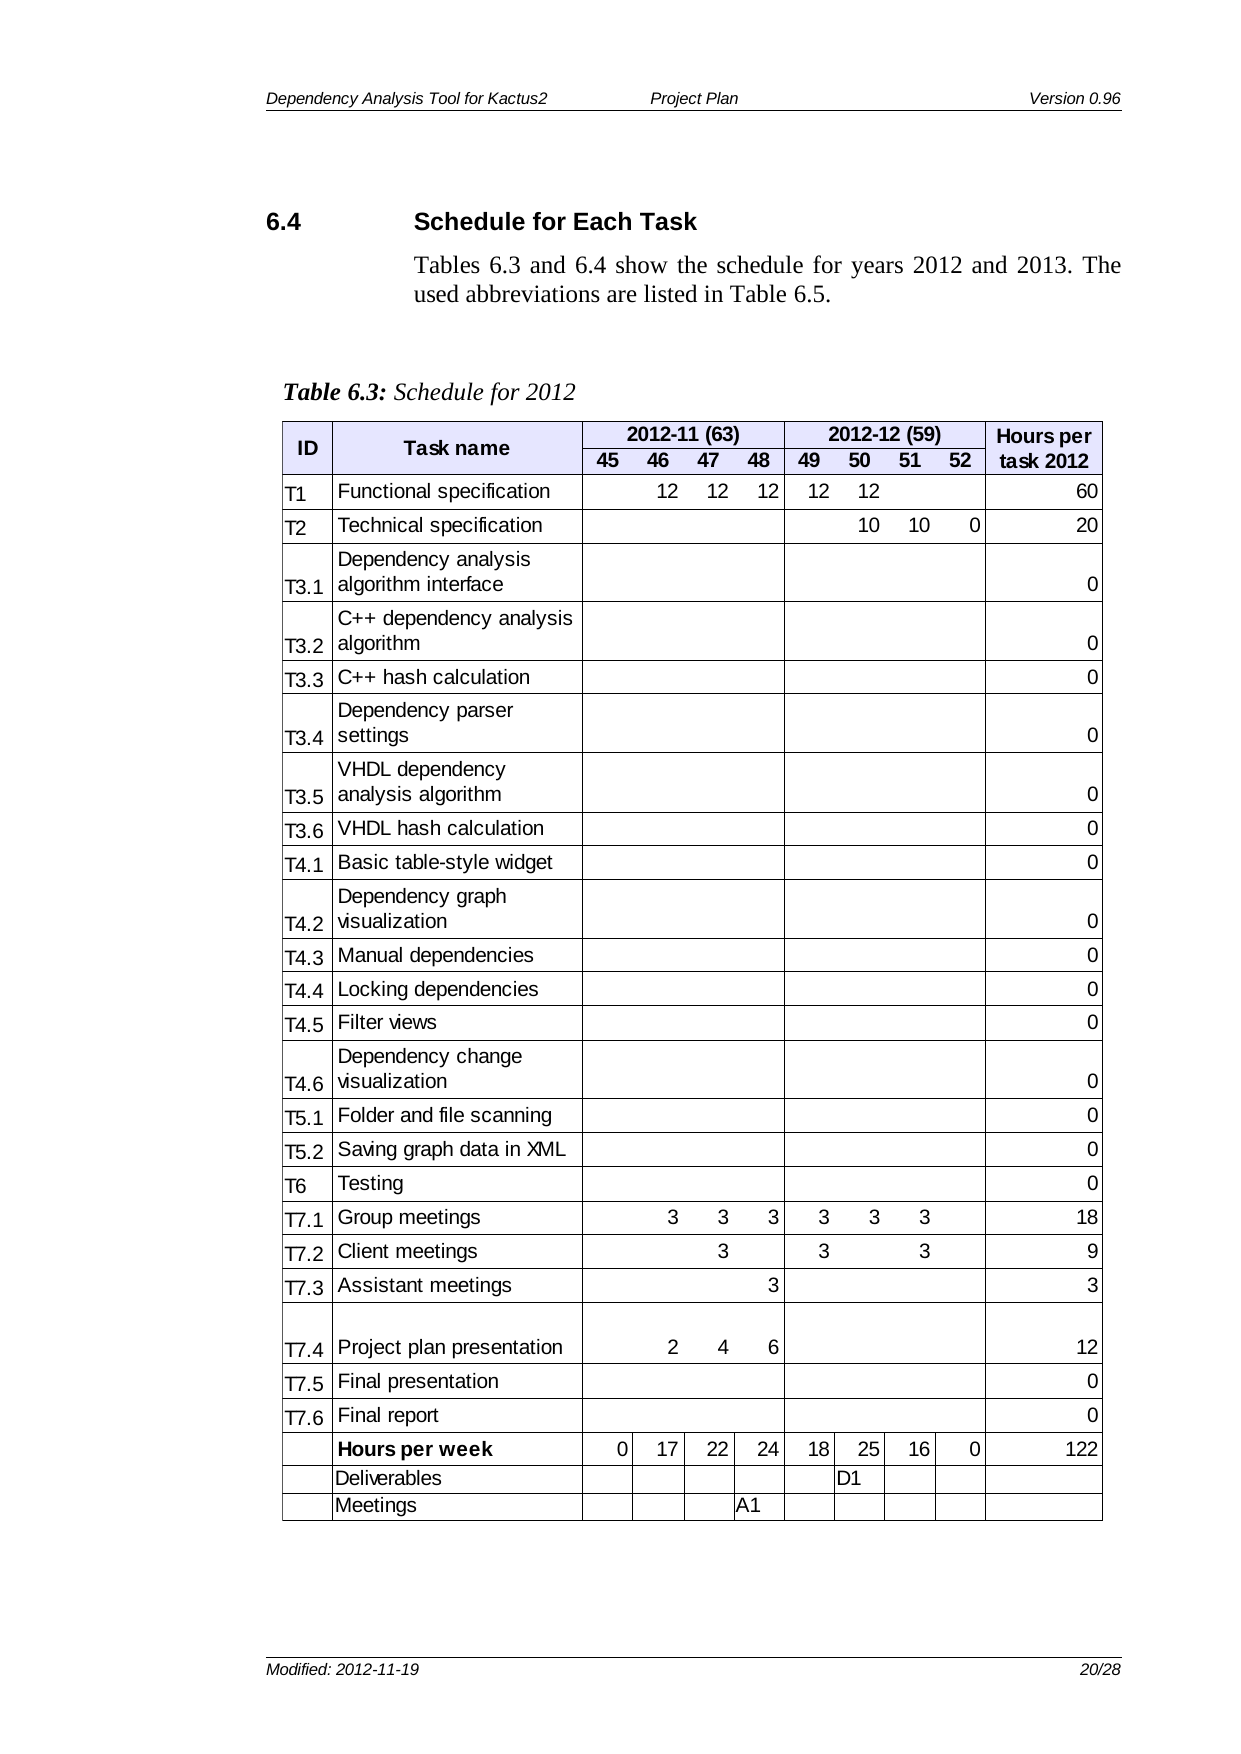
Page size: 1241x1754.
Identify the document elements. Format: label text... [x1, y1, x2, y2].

text Table 6.3: Schedule for 2012 [282, 377, 1105, 406]
text Tables 6.3 and 6.4 show the schedule for years 2012 and 2013. The used abbreviations are listed in Table 6.5. [413, 250, 1122, 308]
subtitle Schedule for Each Task [266, 207, 1122, 236]
